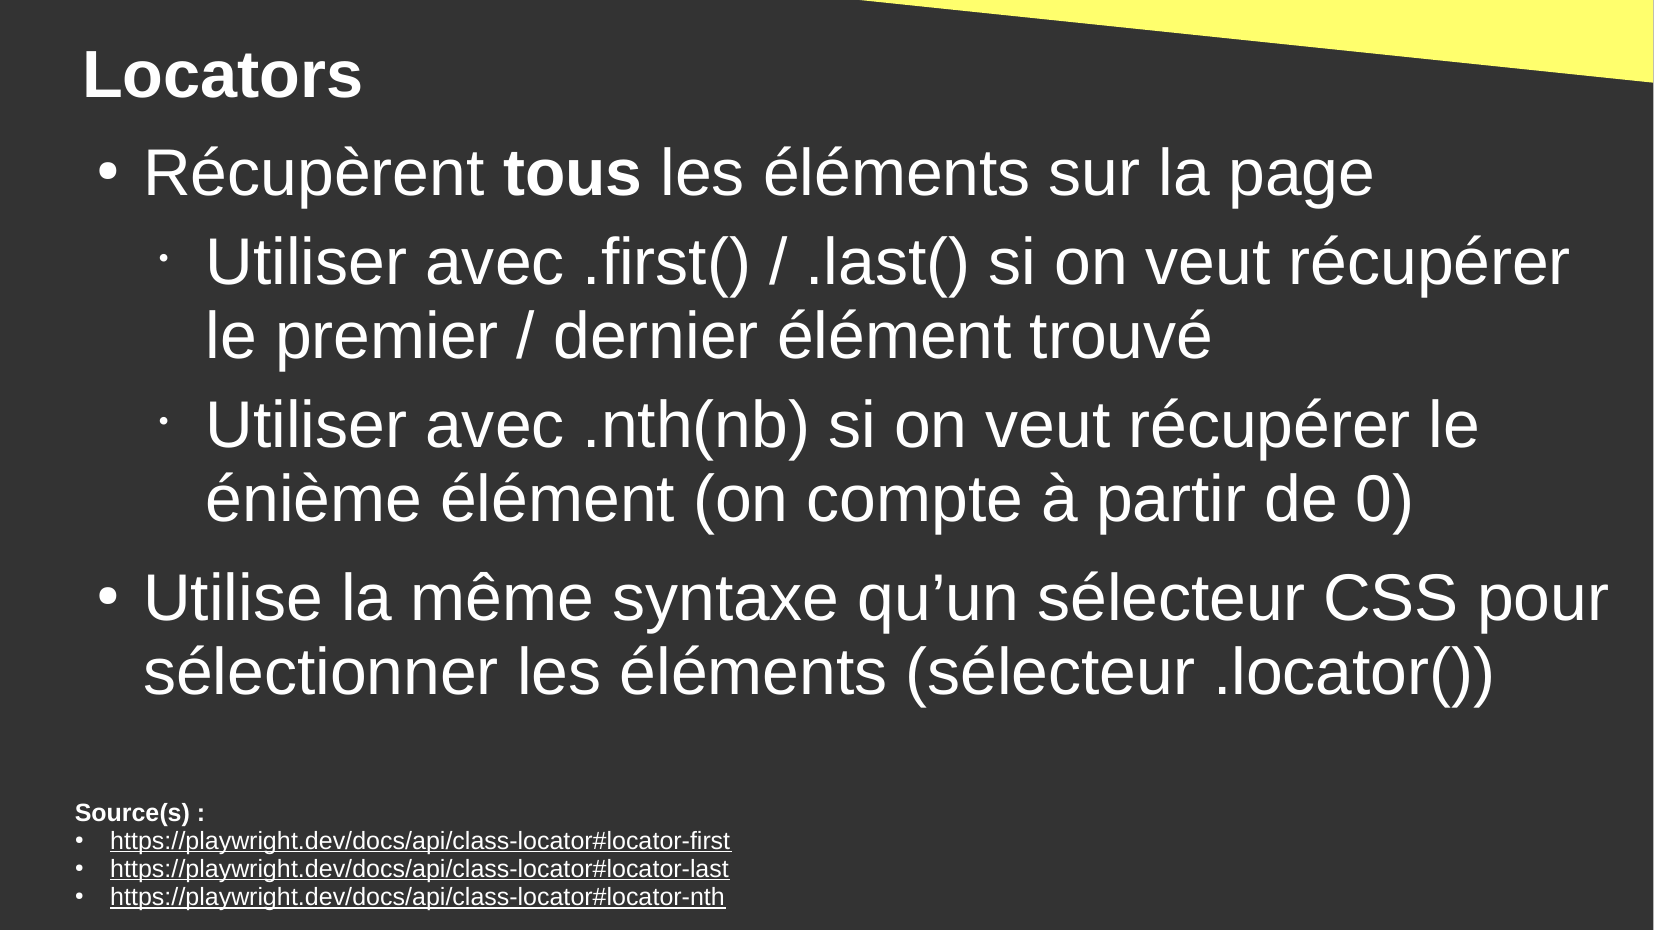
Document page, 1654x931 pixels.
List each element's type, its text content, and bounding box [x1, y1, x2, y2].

text_box Source(s) : https://playwright.dev/docs/api/class-locator#locator-first https://playwright.dev/docs/api/class-locator#locator-last https://playwright.dev/docs/api/class-locator#locator-nth [60, 791, 1546, 919]
title Locators [82, 37, 799, 114]
text_box [859, 0, 1654, 83]
list Récupèrent tous les éléments sur la page Utiliser avec .first() / .last() si on veut récupérer le premier / dernier élément trouvé Utiliser avec .nth(nb) si on veut récupérer le énième élément (on compte à partir de 0) Utilise la même syntaxe qu’un sélecteur CSS pour sélectionner les éléments (sélecteur .locator()) [80, 135, 1619, 739]
